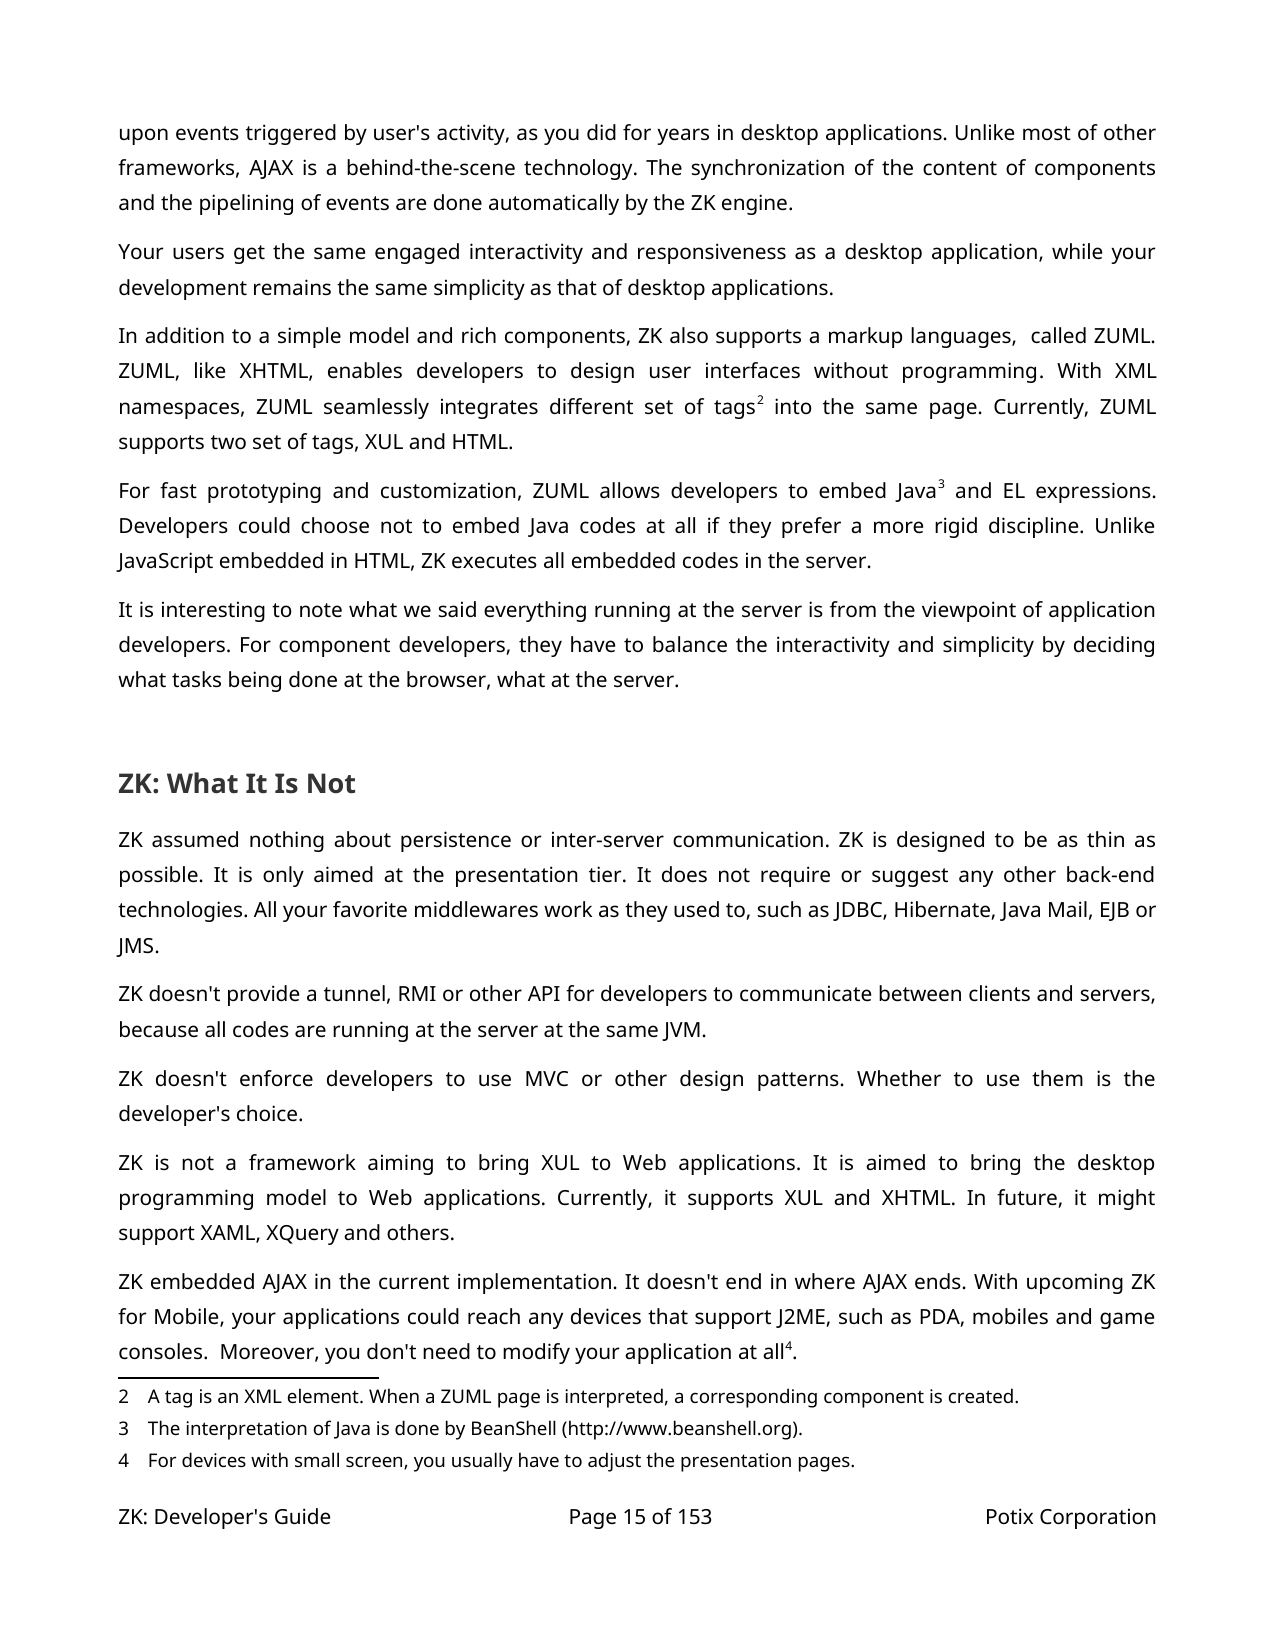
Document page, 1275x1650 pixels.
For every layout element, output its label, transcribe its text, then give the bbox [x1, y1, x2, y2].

text In addition to a simple model and rich components, ZK also supports a markup languages, called ZUML. ZUML, like XHTML, enables developers to design user interfaces without programming. With XML namespaces, ZUML seamlessly integrates different set of tags into the same page. Currently, ZUML supports two set of tags, XUL and HTML. [118, 321, 1157, 455]
text The interpretation of Java is done by BeanShell (http://www.beanshell.org). [118, 1416, 1157, 1441]
text For devices with small screen, you usually have to adjust the presentation pages. [118, 1447, 1157, 1473]
text ZK assumed nothing about persistence or inter-server communication. ZK is designed to be as thin as possible. It is only aimed at the presentation tier. It does not require or suggest any other back-end technologies. All your favorite middlewares work as they used to, such as JDBC, Hibernate, Java Mail, EJB or JMS. [118, 825, 1157, 959]
text It is interesting to note what we said everything running at the server is from the viewpoint of application developers. For component developers, they have to balance the interactivity and simplicity by deciding what tasks being done at the browser, what at the server. [118, 595, 1157, 694]
text A tag is an XML element. When a ZUML page is interpreted, a corresponding component is created. [118, 1384, 1157, 1409]
text ZK doesn't enforce developers to use MVC or other design patterns. Whether to use them is the developer's choice. [118, 1064, 1157, 1127]
text For fast prototyping and customization, ZUML allows developers to embed Java and EL expressions. Developers could choose not to embed Java codes at all if they prefer a more rigid discipline. Unlike JavaScript embedded in HTML, ZK executes all embedded codes in the server. [118, 476, 1157, 574]
text ZK embedded AJAX in the current implementation. It doesn't end in where AJAX ends. With upcoming ZK for Mobile, your applications could reach any devices that support J2ME, such as PDA, mobiles and game consoles. Moreover, you don't need to modify your application at all. [118, 1267, 1157, 1366]
text upon events triggered by user's activity, as you did for years in desktop applications. Unlike most of other frameworks, AJAX is a behind-the-scene technology. The synchronization of the content of components and the pipelining of events are done automatically by the ZK engine. [118, 118, 1157, 217]
text ZK is not a framework aiming to bring XUL to Web applications. It is aimed to bring the desktop programming model to Web applications. Currently, it supports XUL and XHTML. In future, it might support XAML, XQuery and others. [118, 1148, 1157, 1246]
text Your users get the same engaged interactivity and responsiveness as a desktop application, while your development remains the same simplicity as that of desktop applications. [118, 237, 1157, 301]
text ZK doesn't provide a tunnel, RMI or other API for developers to communicate between clients and servers, because all codes are running at the server at the same JVM. [118, 979, 1157, 1043]
subtitle ZK: What It Is Not [118, 765, 1157, 801]
